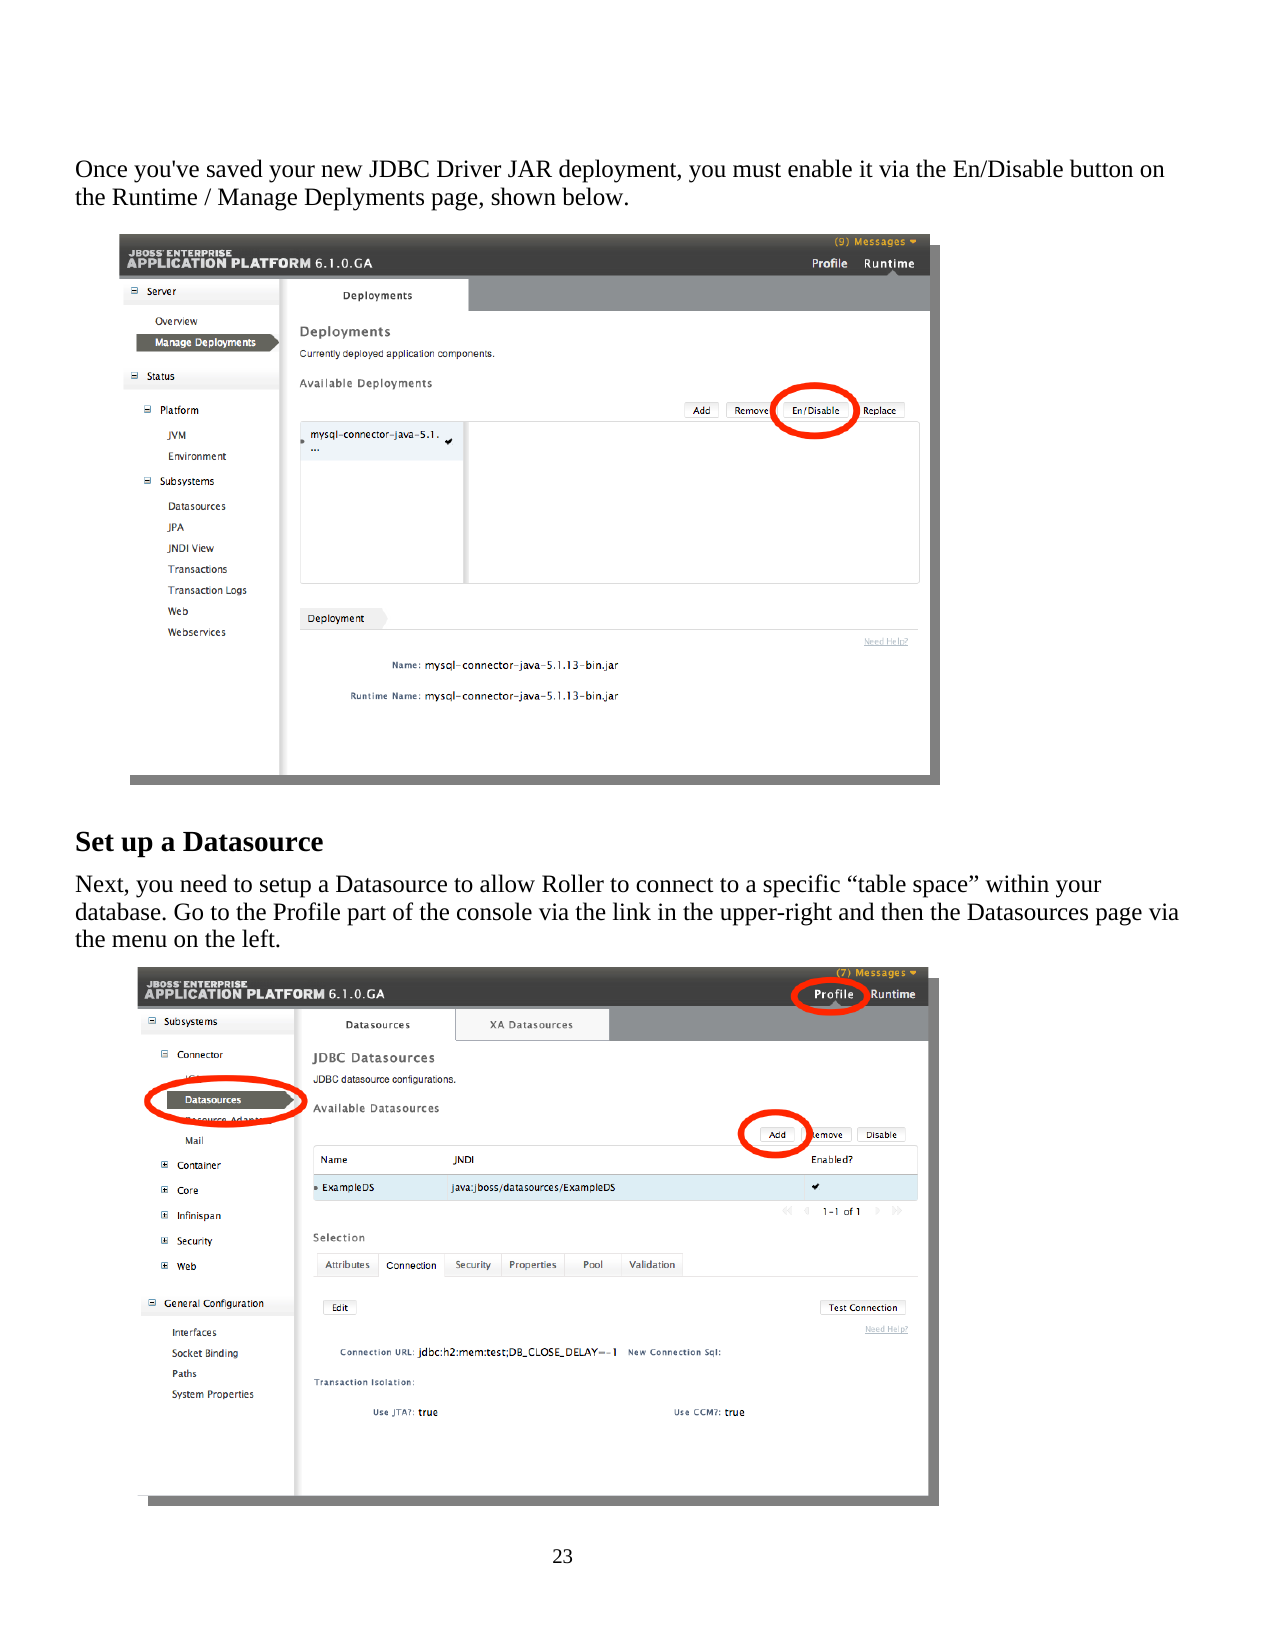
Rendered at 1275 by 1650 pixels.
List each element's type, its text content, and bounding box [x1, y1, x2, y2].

picture [137, 967, 929, 1496]
text Set up a Datasource [75, 825, 1200, 857]
text Once you've saved your new JDBC Driver JAR deployment, you must enable it via the En/Disable button on the Runtime / Manage Deplyments page, shown below. [75, 155, 1200, 211]
picture [119, 234, 930, 775]
text Next, you need to setup a Datasource to allow Roller to connect to a specific “table space” within your database. Go to the Profile part of the console via the link in the upper-right and then the Datasources page via the menu on the left. [75, 870, 1200, 953]
